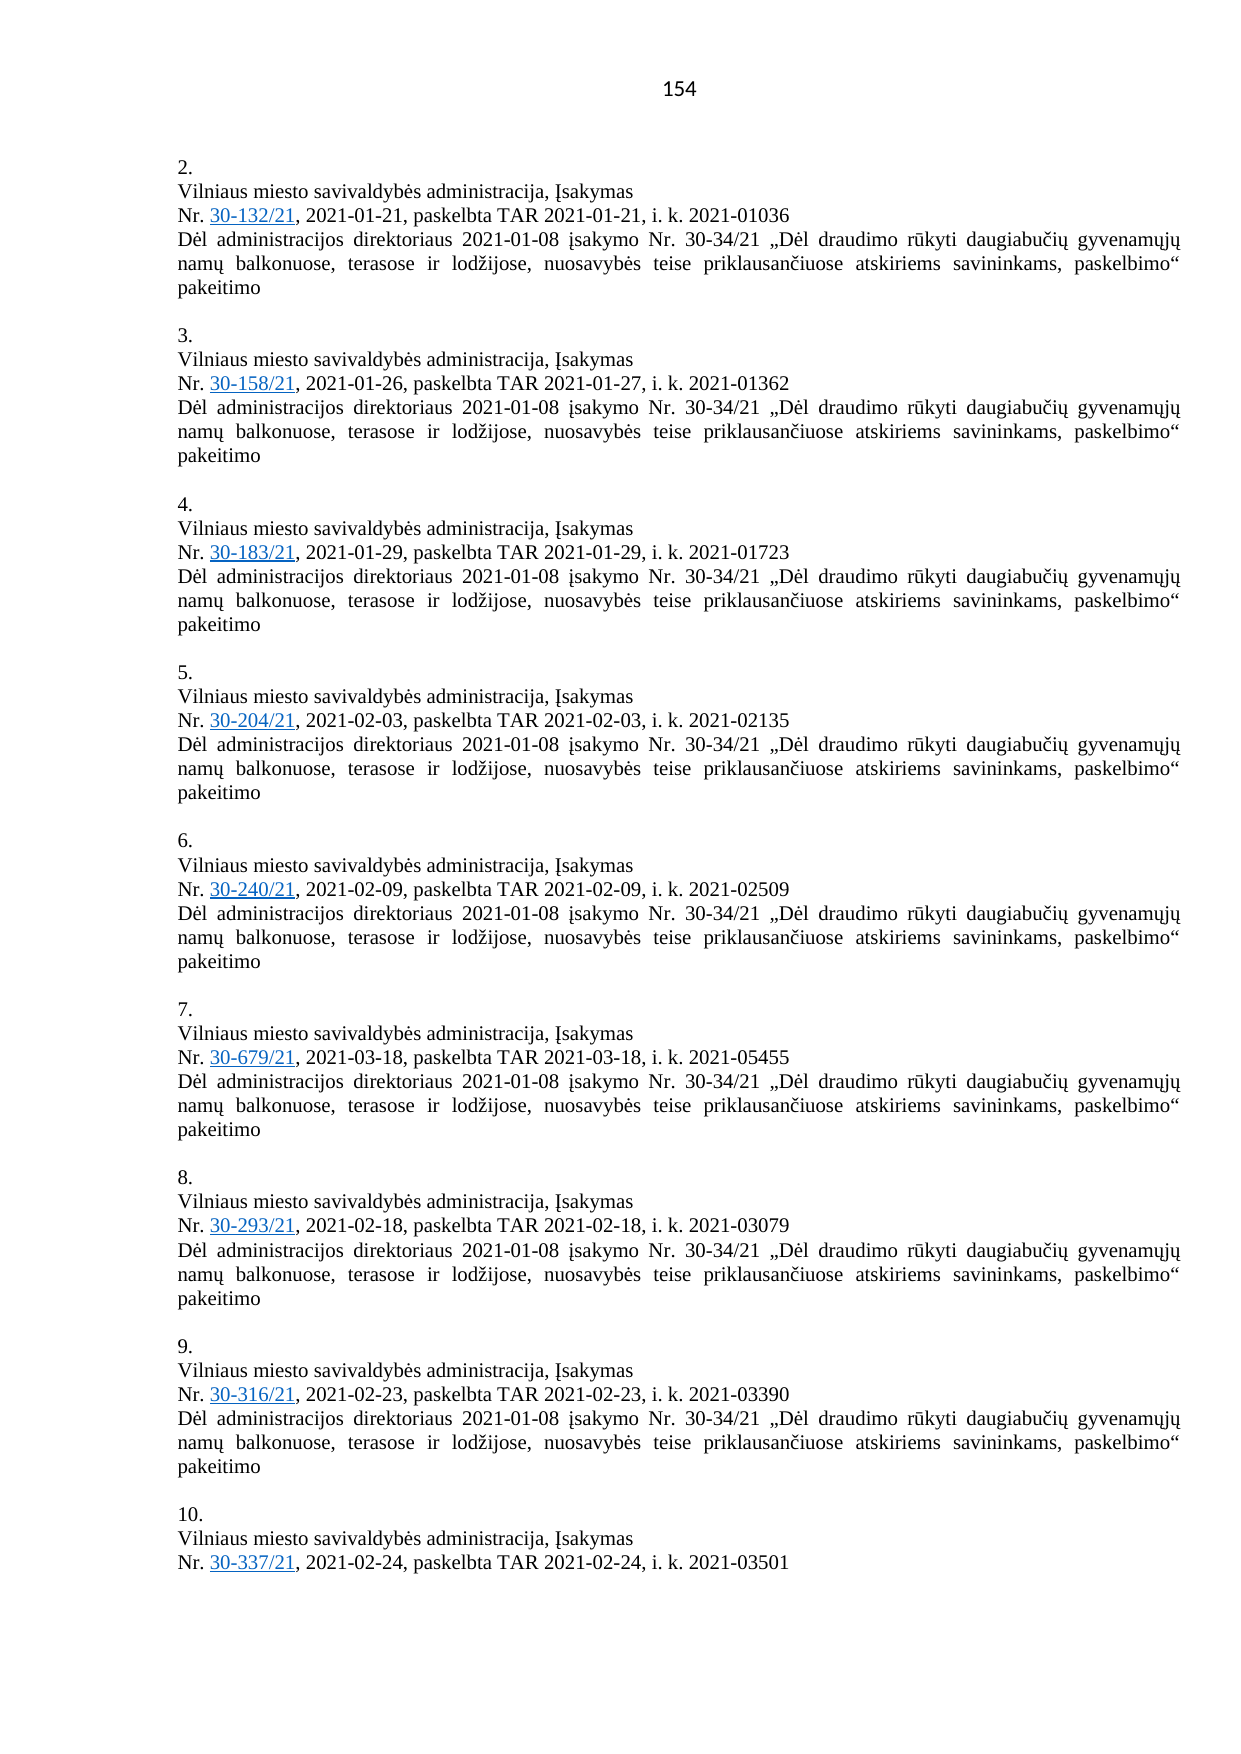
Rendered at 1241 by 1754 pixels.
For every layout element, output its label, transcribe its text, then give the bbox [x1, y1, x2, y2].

text Nr. 30-240/21, 2021-02-09, paskelbta TAR 2021-02-09, i. k. 2021-02509 [177, 877, 1181, 901]
text Vilniaus miesto savivaldybės administracija, Įsakymas [177, 1189, 1181, 1213]
text Nr. 30-679/21, 2021-03-18, paskelbta TAR 2021-03-18, i. k. 2021-05455 [177, 1045, 1181, 1069]
text Dėl administracijos direktoriaus 2021-01-08 įsakymo Nr. 30-34/21 „Dėl draudimo rūkyti daugiabučių gyvenamųjų namų balkonuose, terasose ir lodžijose, nuosavybės teise priklausančiuose atskiriems savininkams, paskelbimo“ pakeitimo [177, 1237, 1181, 1310]
text 4. [177, 492, 1181, 516]
text 9. [177, 1334, 1181, 1358]
text Vilniaus miesto savivaldybės administracija, Įsakymas [177, 852, 1181, 877]
text 7. [177, 997, 1181, 1021]
text Dėl administracijos direktoriaus 2021-01-08 įsakymo Nr. 30-34/21 „Dėl draudimo rūkyti daugiabučių gyvenamųjų namų balkonuose, terasose ir lodžijose, nuosavybės teise priklausančiuose atskiriems savininkams, paskelbimo“ pakeitimo [177, 395, 1181, 467]
text Vilniaus miesto savivaldybės administracija, Įsakymas [177, 1021, 1181, 1045]
text Nr. 30-132/21, 2021-01-21, paskelbta TAR 2021-01-21, i. k. 2021-01036 [177, 203, 1181, 227]
text Nr. 30-158/21, 2021-01-26, paskelbta TAR 2021-01-27, i. k. 2021-01362 [177, 371, 1181, 395]
text Vilniaus miesto savivaldybės administracija, Įsakymas [177, 179, 1181, 203]
text Vilniaus miesto savivaldybės administracija, Įsakymas [177, 1358, 1181, 1382]
text Dėl administracijos direktoriaus 2021-01-08 įsakymo Nr. 30-34/21 „Dėl draudimo rūkyti daugiabučių gyvenamųjų namų balkonuose, terasose ir lodžijose, nuosavybės teise priklausančiuose atskiriems savininkams, paskelbimo“ pakeitimo [177, 901, 1181, 973]
text Nr. 30-183/21, 2021-01-29, paskelbta TAR 2021-01-29, i. k. 2021-01723 [177, 540, 1181, 564]
text 8. [177, 1165, 1181, 1189]
text Nr. 30-316/21, 2021-02-23, paskelbta TAR 2021-02-23, i. k. 2021-03390 [177, 1382, 1181, 1406]
text Vilniaus miesto savivaldybės administracija, Įsakymas [177, 347, 1181, 371]
text Nr. 30-293/21, 2021-02-18, paskelbta TAR 2021-02-18, i. k. 2021-03079 [177, 1213, 1181, 1237]
text Vilniaus miesto savivaldybės administracija, Įsakymas [177, 684, 1181, 708]
text Nr. 30-204/21, 2021-02-03, paskelbta TAR 2021-02-03, i. k. 2021-02135 [177, 708, 1181, 732]
text Dėl administracijos direktoriaus 2021-01-08 įsakymo Nr. 30-34/21 „Dėl draudimo rūkyti daugiabučių gyvenamųjų namų balkonuose, terasose ir lodžijose, nuosavybės teise priklausančiuose atskiriems savininkams, paskelbimo“ pakeitimo [177, 1406, 1181, 1478]
text Vilniaus miesto savivaldybės administracija, Įsakymas [177, 1526, 1181, 1550]
text Dėl administracijos direktoriaus 2021-01-08 įsakymo Nr. 30-34/21 „Dėl draudimo rūkyti daugiabučių gyvenamųjų namų balkonuose, terasose ir lodžijose, nuosavybės teise priklausančiuose atskiriems savininkams, paskelbimo“ pakeitimo [177, 227, 1181, 299]
text Dėl administracijos direktoriaus 2021-01-08 įsakymo Nr. 30-34/21 „Dėl draudimo rūkyti daugiabučių gyvenamųjų namų balkonuose, terasose ir lodžijose, nuosavybės teise priklausančiuose atskiriems savininkams, paskelbimo“ pakeitimo [177, 732, 1181, 804]
text Dėl administracijos direktoriaus 2021-01-08 įsakymo Nr. 30-34/21 „Dėl draudimo rūkyti daugiabučių gyvenamųjų namų balkonuose, terasose ir lodžijose, nuosavybės teise priklausančiuose atskiriems savininkams, paskelbimo“ pakeitimo [177, 1069, 1181, 1141]
text 5. [177, 660, 1181, 684]
text 3. [177, 323, 1181, 347]
text 10. [177, 1502, 1181, 1526]
text 2. [177, 155, 1181, 179]
text Nr. 30-337/21, 2021-02-24, paskelbta TAR 2021-02-24, i. k. 2021-03501 [177, 1550, 1181, 1574]
text Vilniaus miesto savivaldybės administracija, Įsakymas [177, 516, 1181, 540]
text Dėl administracijos direktoriaus 2021-01-08 įsakymo Nr. 30-34/21 „Dėl draudimo rūkyti daugiabučių gyvenamųjų namų balkonuose, terasose ir lodžijose, nuosavybės teise priklausančiuose atskiriems savininkams, paskelbimo“ pakeitimo [177, 564, 1181, 636]
text 6. [177, 828, 1181, 852]
